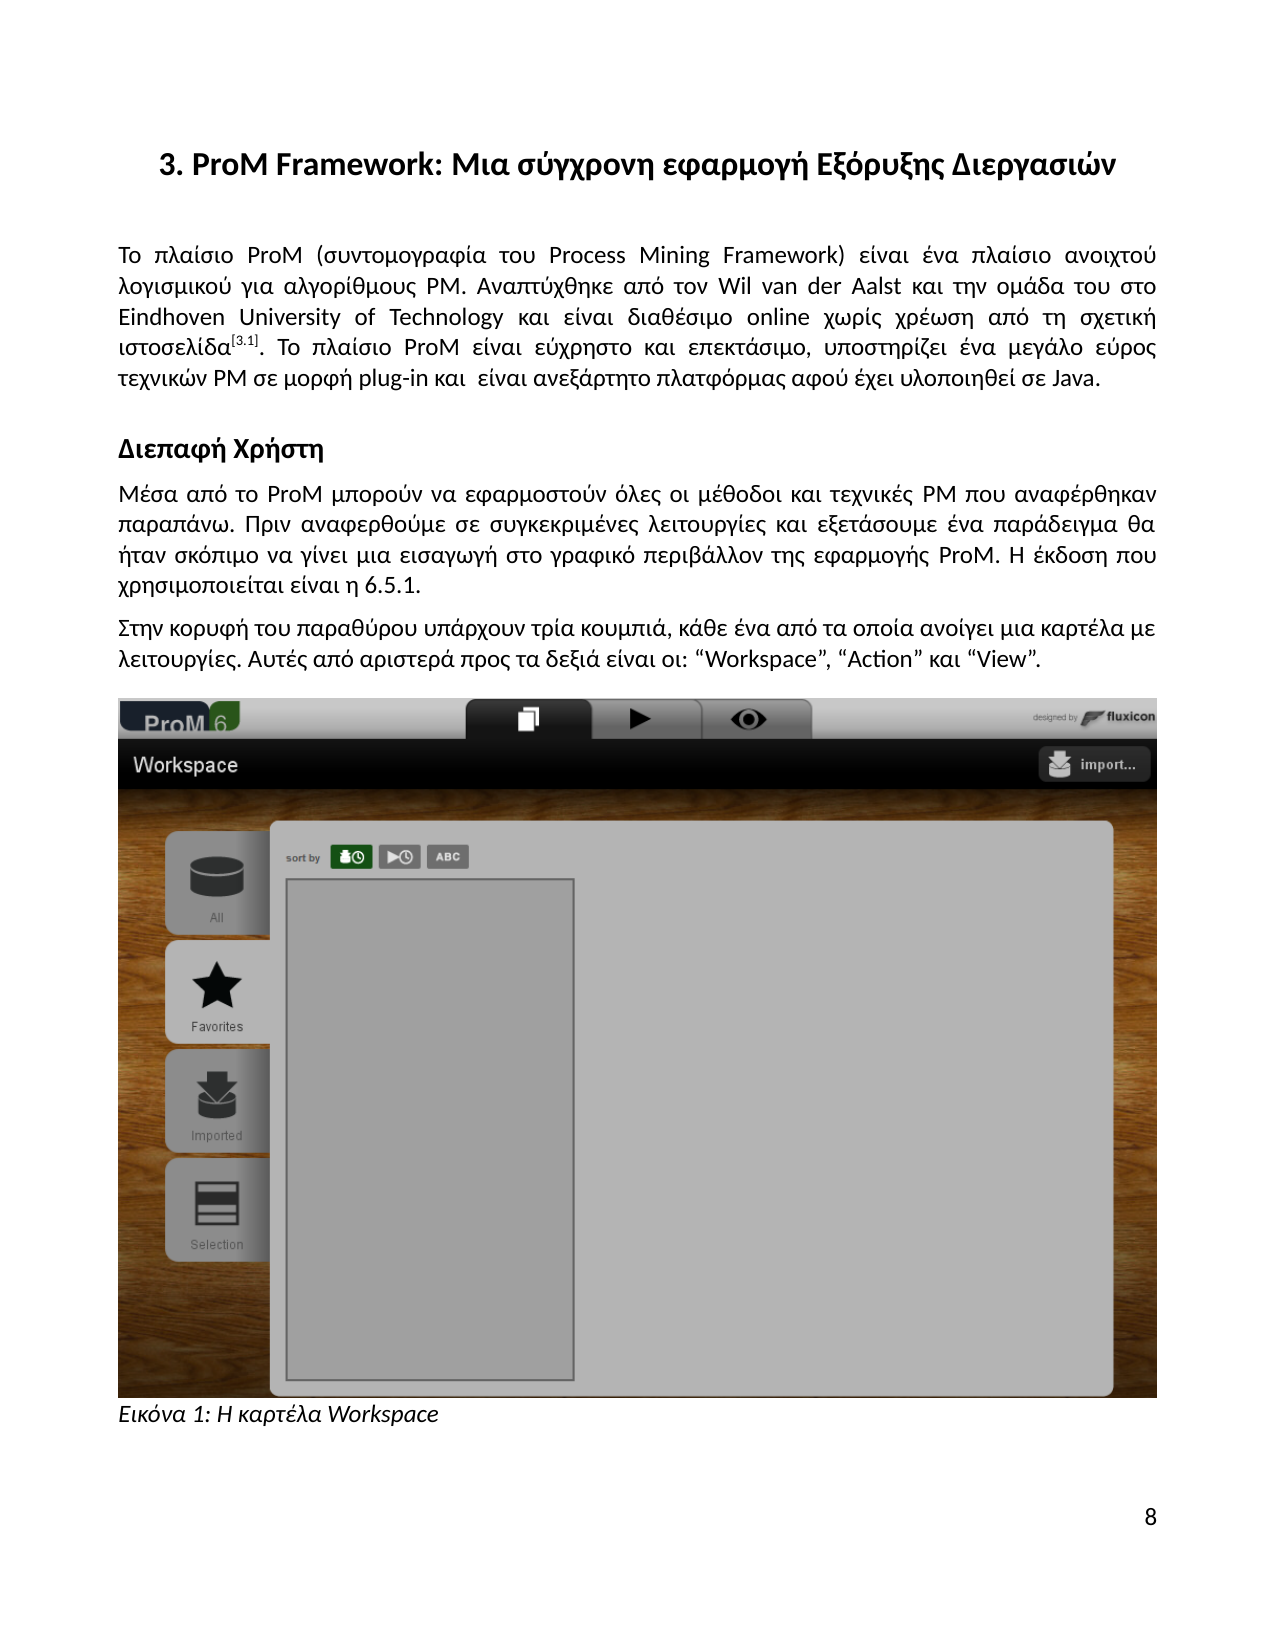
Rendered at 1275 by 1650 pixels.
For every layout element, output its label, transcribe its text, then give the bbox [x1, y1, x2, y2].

text Στην κορυφή του παραθύρου υπάρχουν τρία κουμπιά, κάθε ένα από τα οποία ανοίγει μια καρτέλα με λειτουργίες. Αυτές από αριστερά προς τα δεξιά είναι οι: “Workspace”, “Action” και “View”. [118, 612, 1157, 673]
text Εικόνα 1: Η καρτέλα Workspace [118, 1398, 1157, 1428]
subtitle 3. ProM Framework: Μια σύγχρονη εφαρμογή Εξόρυξης Διεργασιών [118, 143, 1157, 184]
text Μέσα από το ProM μπορούν να εφαρμοστούν όλες οι μέθοδοι και τεχνικές PM που αναφέρθηκαν παραπάνω. Πριν αναφερθούμε σε συγκεκριμένες λειτουργίες και εξετάσουμε ένα παράδειγμα θα ήταν σκόπιμο να γίνει μια εισαγωγή στο γραφικό περιβάλλον της εφαρμογής ProM. H έκδοση που χρησιμοποιείται είναι η 6.5.1. [118, 478, 1157, 600]
subtitle Διεπαφή Χρήστη [118, 430, 1157, 465]
picture [118, 698, 1157, 1398]
text Το πλαίσιο ProM (συντομογραφία του Process Mining Framework) είναι ένα πλαίσιο ανοιχτού λογισμικού για αλγορίθμους PM. Αναπτύχθηκε από τον Wil van der Aalst και την ομάδα του στο Eindhoven University of Technology και είναι διαθέσιμο online χωρίς χρέωση από τη σχετική ιστοσελίδα[3.1]. Το πλαίσιο ProM είναι εύχρηστο και επεκτάσιμο, υποστηρίζει ένα μεγάλο εύρος τεχνικών PM σε μορφή plug-in και είναι ανεξάρτητο πλατφόρμας αφού έχει υλοποιηθεί σε Java. [118, 239, 1157, 392]
